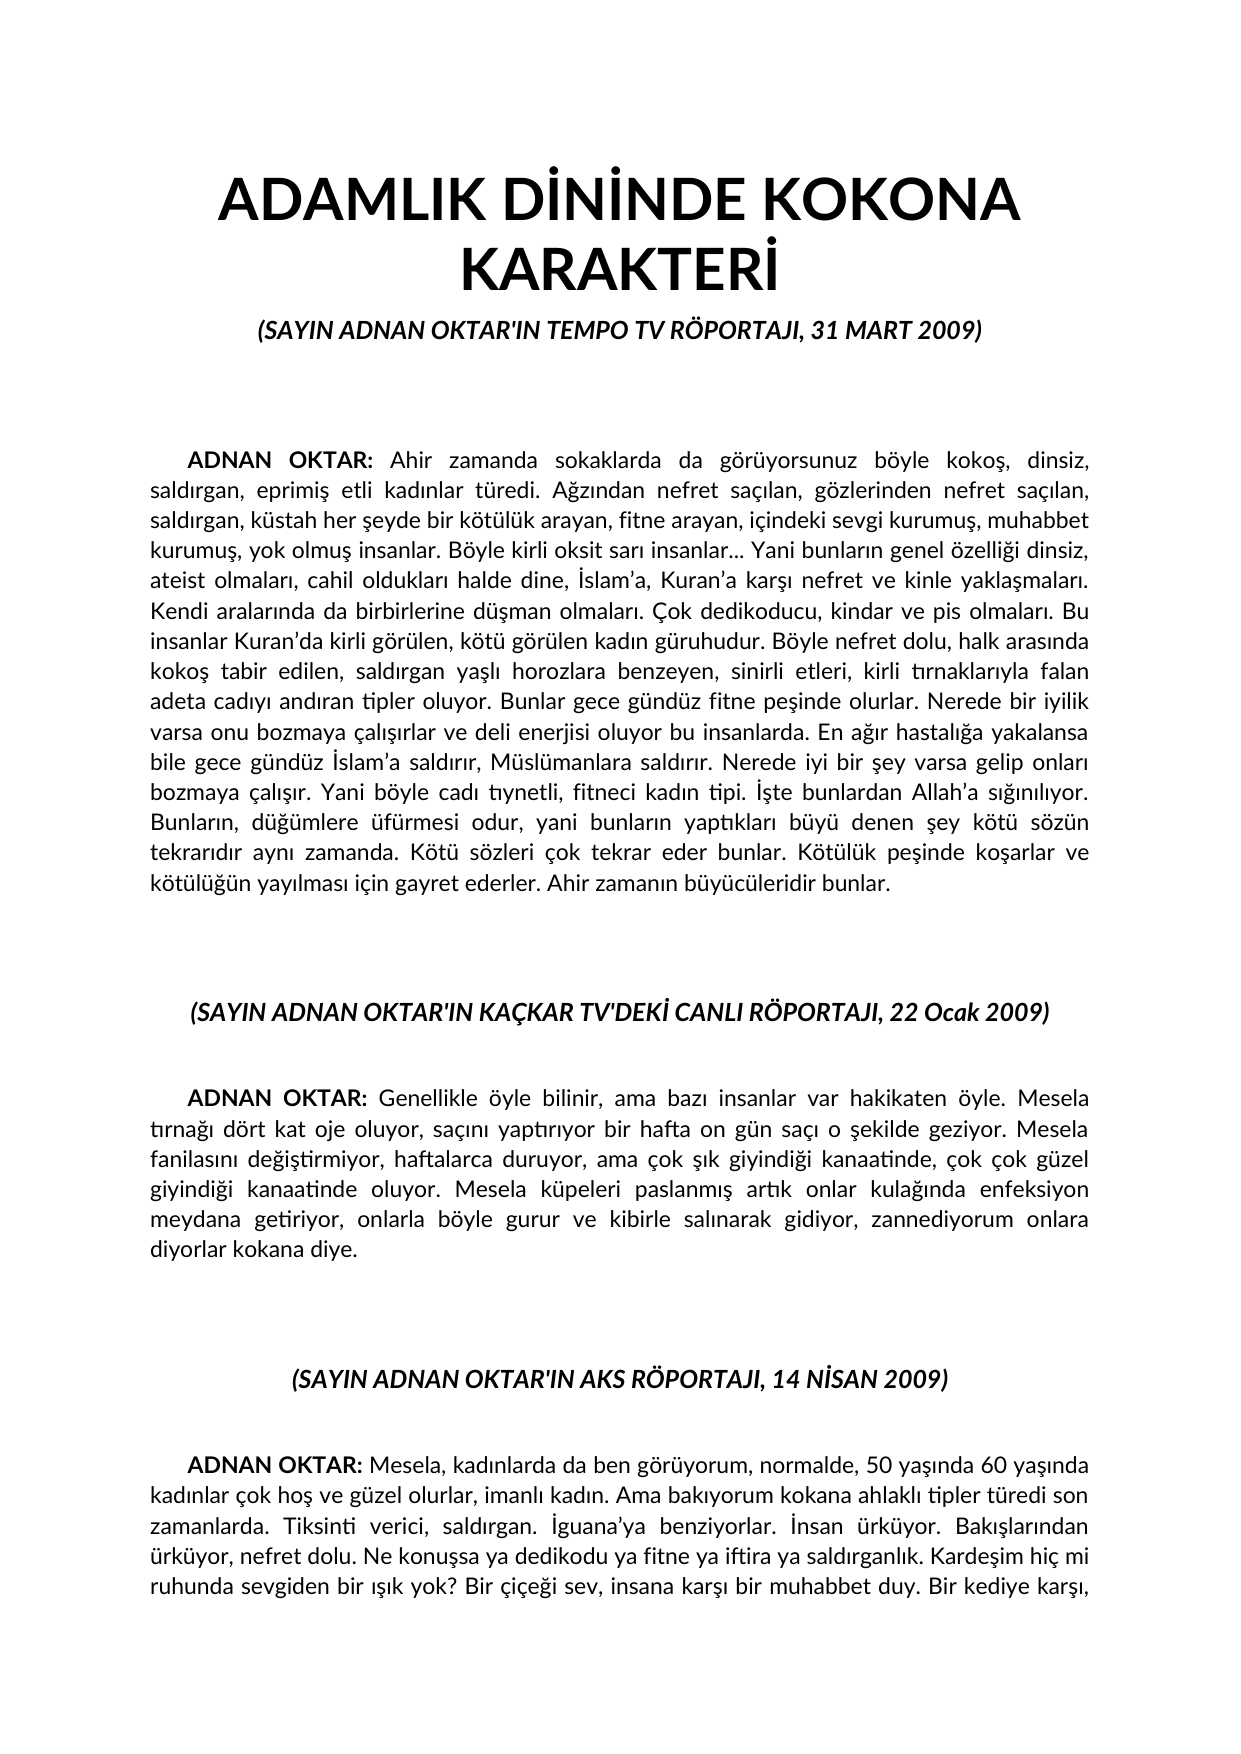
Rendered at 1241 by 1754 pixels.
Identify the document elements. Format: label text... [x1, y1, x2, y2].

text (SAYIN ADNAN OKTAR'IN AKS RÖPORTAJI, 14 NİSAN 2009) [150, 1363, 1090, 1393]
text ADNAN OKTAR: Genellikle öyle bilinir, ama bazı insanlar var hakikaten öyle. Mesela tırnağı dört kat oje oluyor, saçını yaptırıyor bir hafta on gün saçı o şekilde geziyor. Mesela fanilasını değiştirmiyor, haftalarca duruyor, ama çok şık giyindiği kanaatinde, çok çok güzel giyindiği kanaatinde oluyor. Mesela küpeleri paslanmış artık onlar kulağında enfeksiyon meydana getiriyor, onlarla böyle gurur ve kibirle salınarak gidiyor, zannediyorum onlara diyorlar kokana diye. [150, 1084, 1090, 1263]
text (SAYIN ADNAN OKTAR'IN KAÇKAR TV'DEKİ CANLI RÖPORTAJI, 22 Ocak 2009) [150, 996, 1090, 1026]
text ADNAN OKTAR: Mesela, kadınlarda da ben görüyorum, normalde, 50 yaşında 60 yaşında kadınlar çok hoş ve güzel olurlar, imanlı kadın. Ama bakıyorum kokana ahlaklı tipler türedi son zamanlarda. Tiksinti verici, saldırgan. İguana’ya benziyorlar. İnsan ürküyor. Bakışlarından ürküyor, nefret dolu. Ne konuşsa ya dedikodu ya fitne ya iftira ya saldırganlık. Kardeşim hiç mi ruhunda sevgiden bir ışık yok? Bir çiçeği sev, insana karşı bir muhabbet duy. Bir kediye karşı, [150, 1451, 1090, 1599]
subtitle ADAMLIK DİNİNDE KOKONA KARAKTERİ [150, 162, 1090, 302]
text ADNAN OKTAR: Ahir zamanda sokaklarda da görüyorsunuz böyle kokoş, dinsiz, saldırgan, eprimiş etli kadınlar türedi. Ağzından nefret saçılan, gözlerinden nefret saçılan, saldırgan, küstah her şeyde bir kötülük arayan, fitne arayan, içindeki sevgi kurumuş, muhabbet kurumuş, yok olmuş insanlar. Böyle kirli oksit sarı insanlar... Yani bunların genel özelliği dinsiz, ateist olmaları, cahil oldukları halde dine, İslam’a, Kuran’a karşı nefret ve kinle yaklaşmaları. Kendi aralarında da birbirlerine düşman olmaları. Çok dedikoducu, kindar ve pis olmaları. Bu insanlar Kuran’da kirli görülen, kötü görülen kadın güruhudur. Böyle nefret dolu, halk arasında kokoş tabir edilen, saldırgan yaşlı horozlara benzeyen, sinirli etleri, kirli tırnaklarıyla falan adeta cadıyı andıran tipler oluyor. Bunlar gece gündüz fitne peşinde olurlar. Nerede bir iyilik varsa onu bozmaya çalışırlar ve deli enerjisi oluyor bu insanlarda. En ağır hastalığa yakalansa bile gece gündüz İslam’a saldırır, Müslümanlara saldırır. Nerede iyi bir şey varsa gelip onları bozmaya çalışır. Yani böyle cadı tıynetli, fitneci kadın tipi. İşte bunlardan Allah’a sığınılıyor. Bunların, düğümlere üfürmesi odur, yani bunların yaptıkları büyü denen şey kötü sözün tekrarıdır aynı zamanda. Kötü sözleri çok tekrar eder bunlar. Kötülük peşinde koşarlar ve kötülüğün yayılması için gayret ederler. Ahir zamanın büyücüleridir bunlar. [150, 445, 1090, 896]
text (SAYIN ADNAN OKTAR'IN TEMPO TV RÖPORTAJI, 31 MART 2009) [150, 315, 1090, 345]
